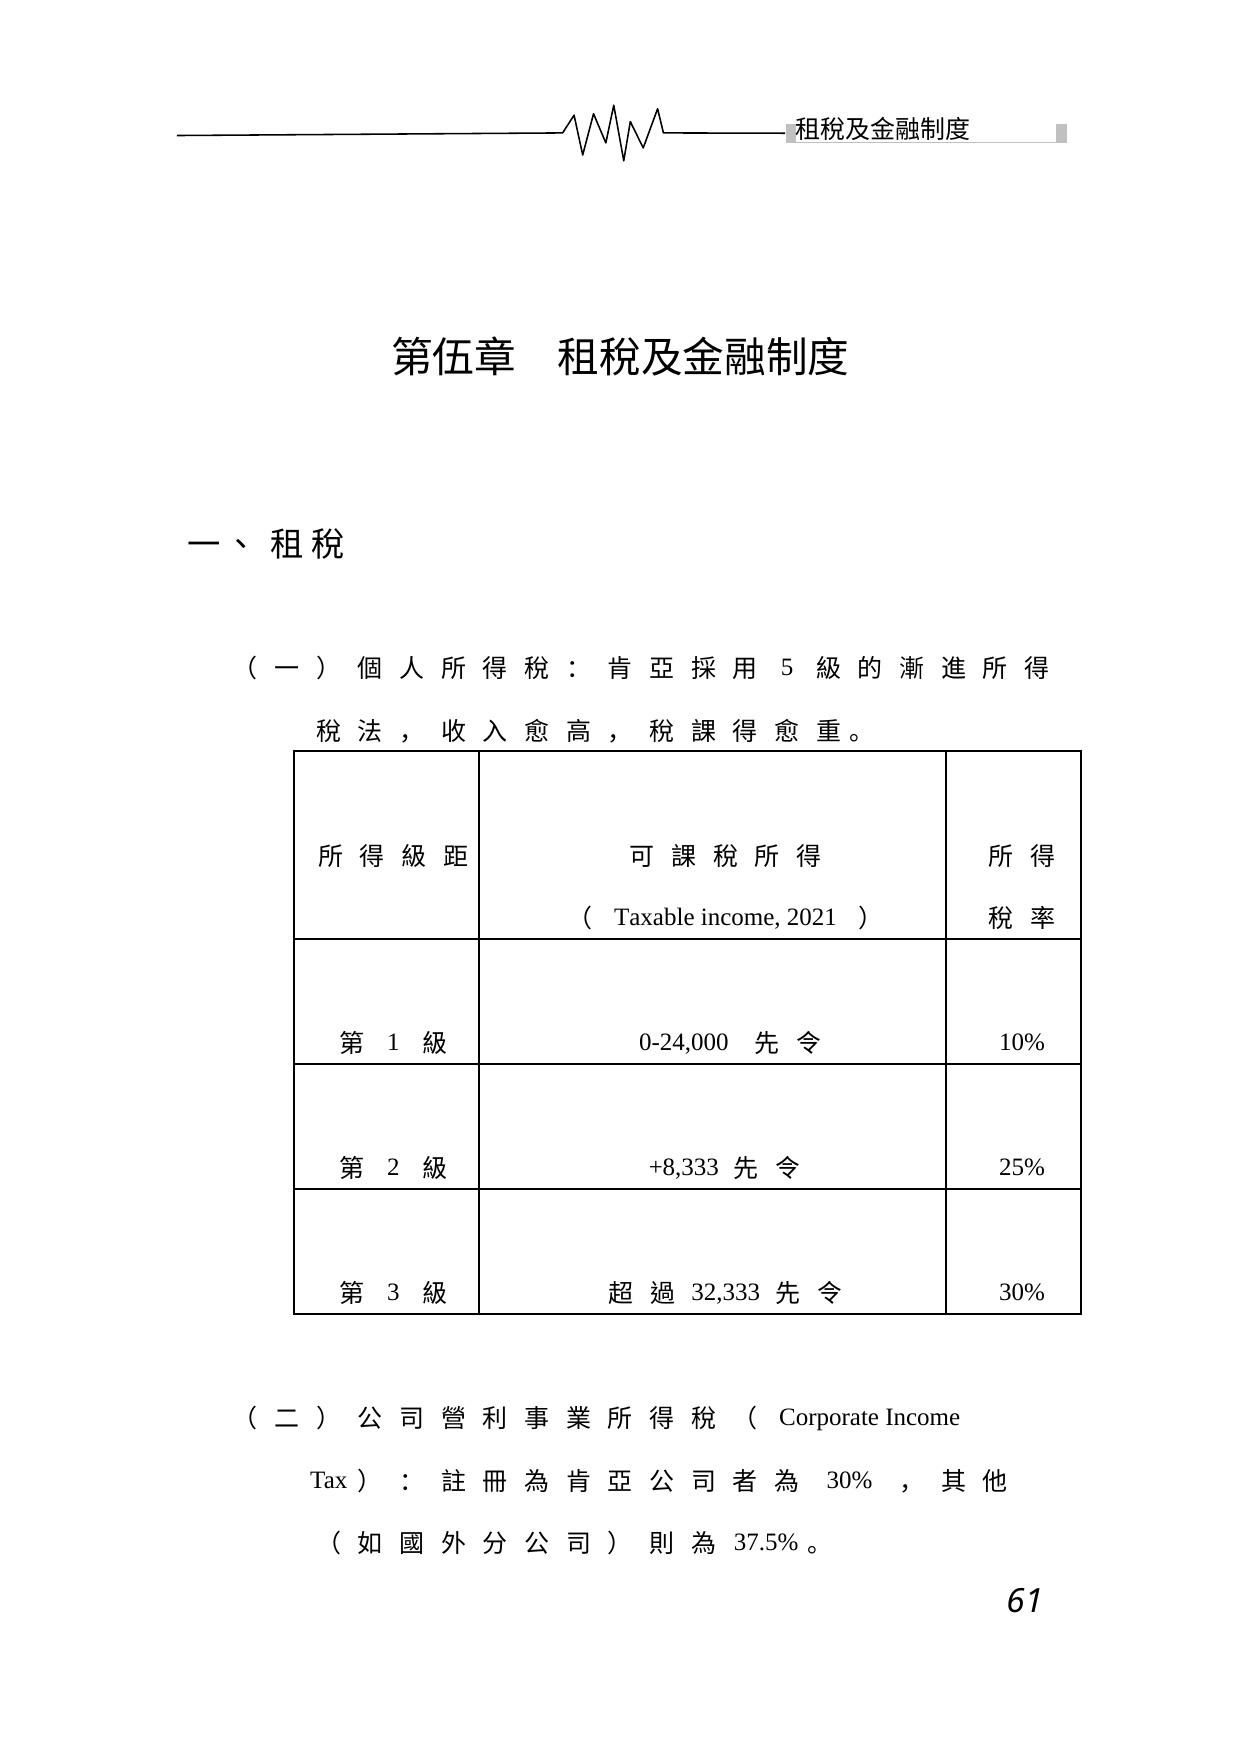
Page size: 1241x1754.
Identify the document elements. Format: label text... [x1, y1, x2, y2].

table_cell 第1級 [295, 940, 478, 1063]
table_cell 25% [947, 1065, 1080, 1188]
text （二）公司營利事業所得稅（Corporate Income Tax）：註冊為肯亞公司者為30%，其他（如國外分公司）則為37.5%。 [207, 1375, 1058, 1563]
table_cell 超過32,333先令 [480, 1190, 945, 1313]
table_cell 30% [947, 1190, 1080, 1313]
table_header 所得級距 [295, 752, 478, 938]
table_header 所得稅率 [947, 752, 1080, 938]
table_cell 10% [947, 940, 1080, 1063]
table_cell 第2級 [295, 1065, 478, 1188]
table_header 可課稅所得 （Taxable income, 2021） [480, 752, 945, 938]
text 第伍章 租稅及金融制度 [183, 313, 1058, 375]
text （一）個人所得稅：肯亞採用5級的漸進所得稅法，收入愈高，稅課得愈重。 [207, 625, 1058, 750]
table_cell 0-24,000先令 [480, 940, 945, 1063]
table_cell +8,333先令 [480, 1065, 945, 1188]
table_cell 第3級 [295, 1190, 478, 1313]
text 一、租稅 [183, 500, 1058, 563]
